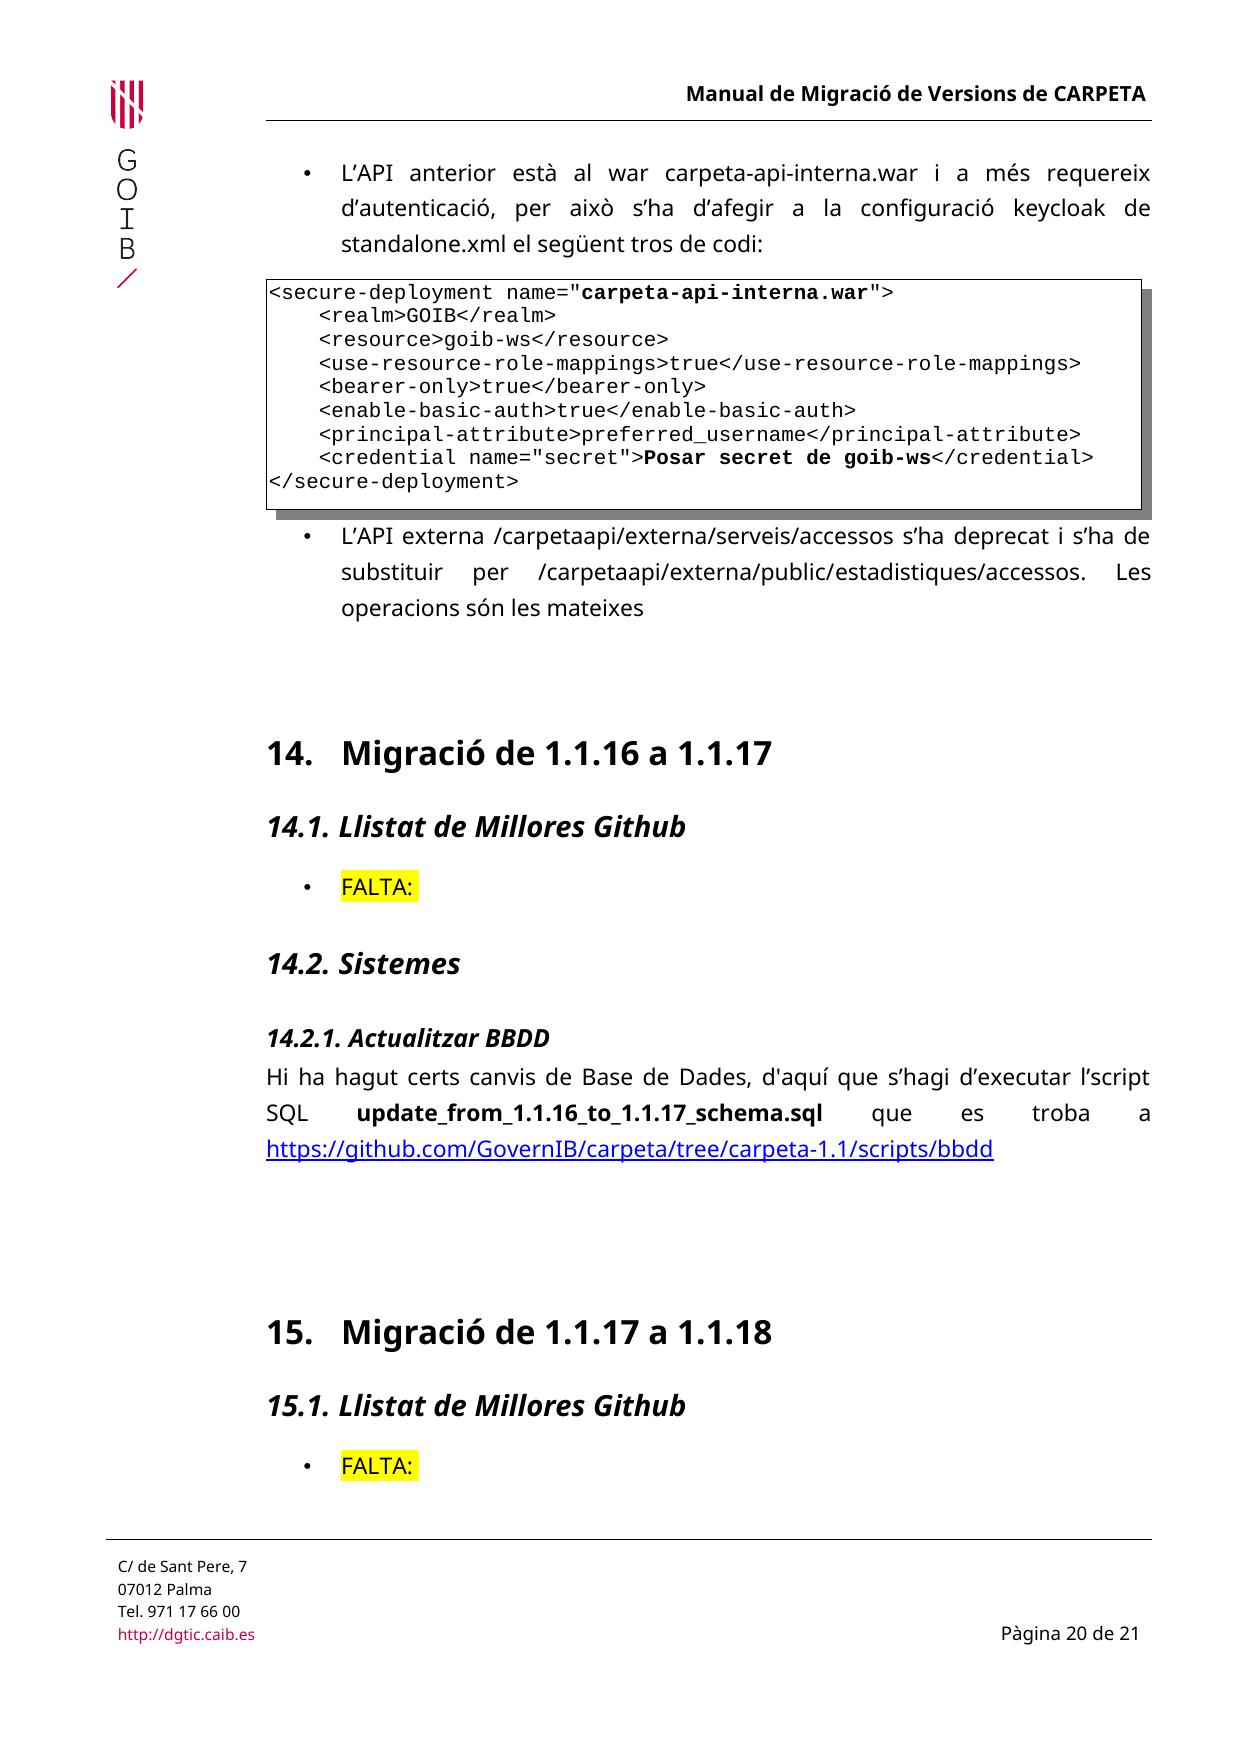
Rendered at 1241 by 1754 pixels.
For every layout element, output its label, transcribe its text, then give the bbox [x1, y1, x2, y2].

subtitle Llistat de Millores Github [266, 806, 1152, 846]
subtitle Llistat de Millores Github [266, 1386, 1152, 1425]
subtitle Sistemes [266, 943, 1152, 983]
list L’API externa /carpetaapi/externa/serveis/accessos s’ha deprecat i s’ha de substituir per /carpetaapi/externa/public/estadistiques/accessos. Les operacions són les mateixes [303, 520, 1152, 623]
subtitle Actualitzar BBDD [266, 1020, 1152, 1054]
picture [82, 57, 172, 319]
list L’API anterior està al war carpeta-api-interna.war i a més requereix d’autenticació, per això s’ha d’afegir a la configuració keycloak de standalone.xml el següent tros de codi: [303, 156, 1152, 259]
list FALTA: [303, 1450, 1152, 1481]
subtitle Migració de 1.1.16 a 1.1.17 [266, 730, 1152, 775]
subtitle Migració de 1.1.17 a 1.1.18 [266, 1309, 1152, 1354]
table_header <secure-deployment name="carpeta-api-interna.war"> <realm>GOIB</realm> <resource>goib-ws</resource> <use-resource-role-mappings>true</use-resource-role-mappings> <bearer-only>true</bearer-only> <enable-basic-auth>true</enable-basic-auth> <principal-attribute>preferred_username</principal-attribute> <credential name="secret">Posar secret de goib-ws</credential> </secure-deployment> [267, 280, 1141, 509]
list Hi ha hagut certs canvis de Base de Dades, d'aquí que s’hagi d’executar l’script SQL update_from_1.1.16_to_1.1.17_schema.sql que es troba a https://github.com/GovernIB/carpeta/tree/carpeta-1.1/scripts/bbdd [266, 1061, 1152, 1164]
list FALTA: [303, 870, 1152, 902]
